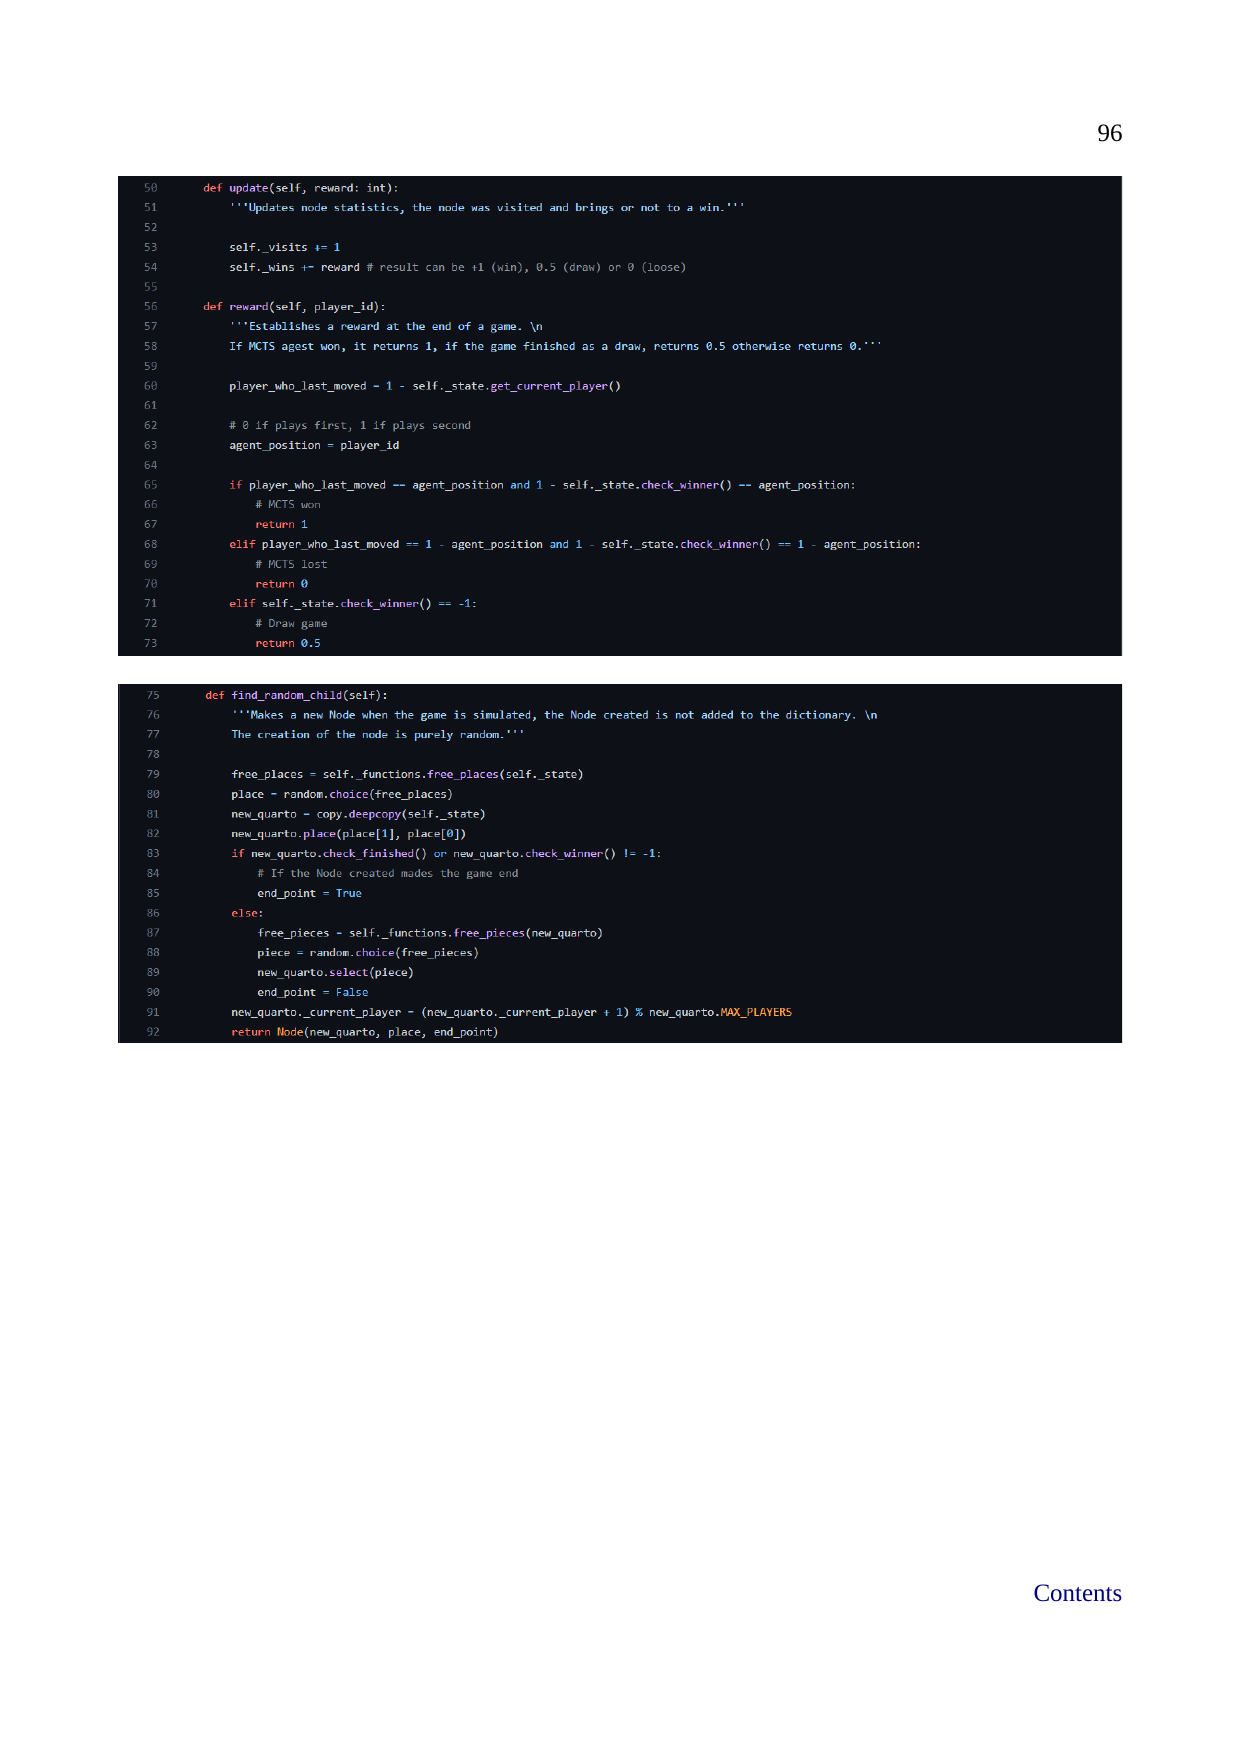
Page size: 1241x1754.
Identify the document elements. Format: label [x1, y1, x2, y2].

picture [118, 684, 1123, 1043]
picture [118, 176, 1123, 656]
